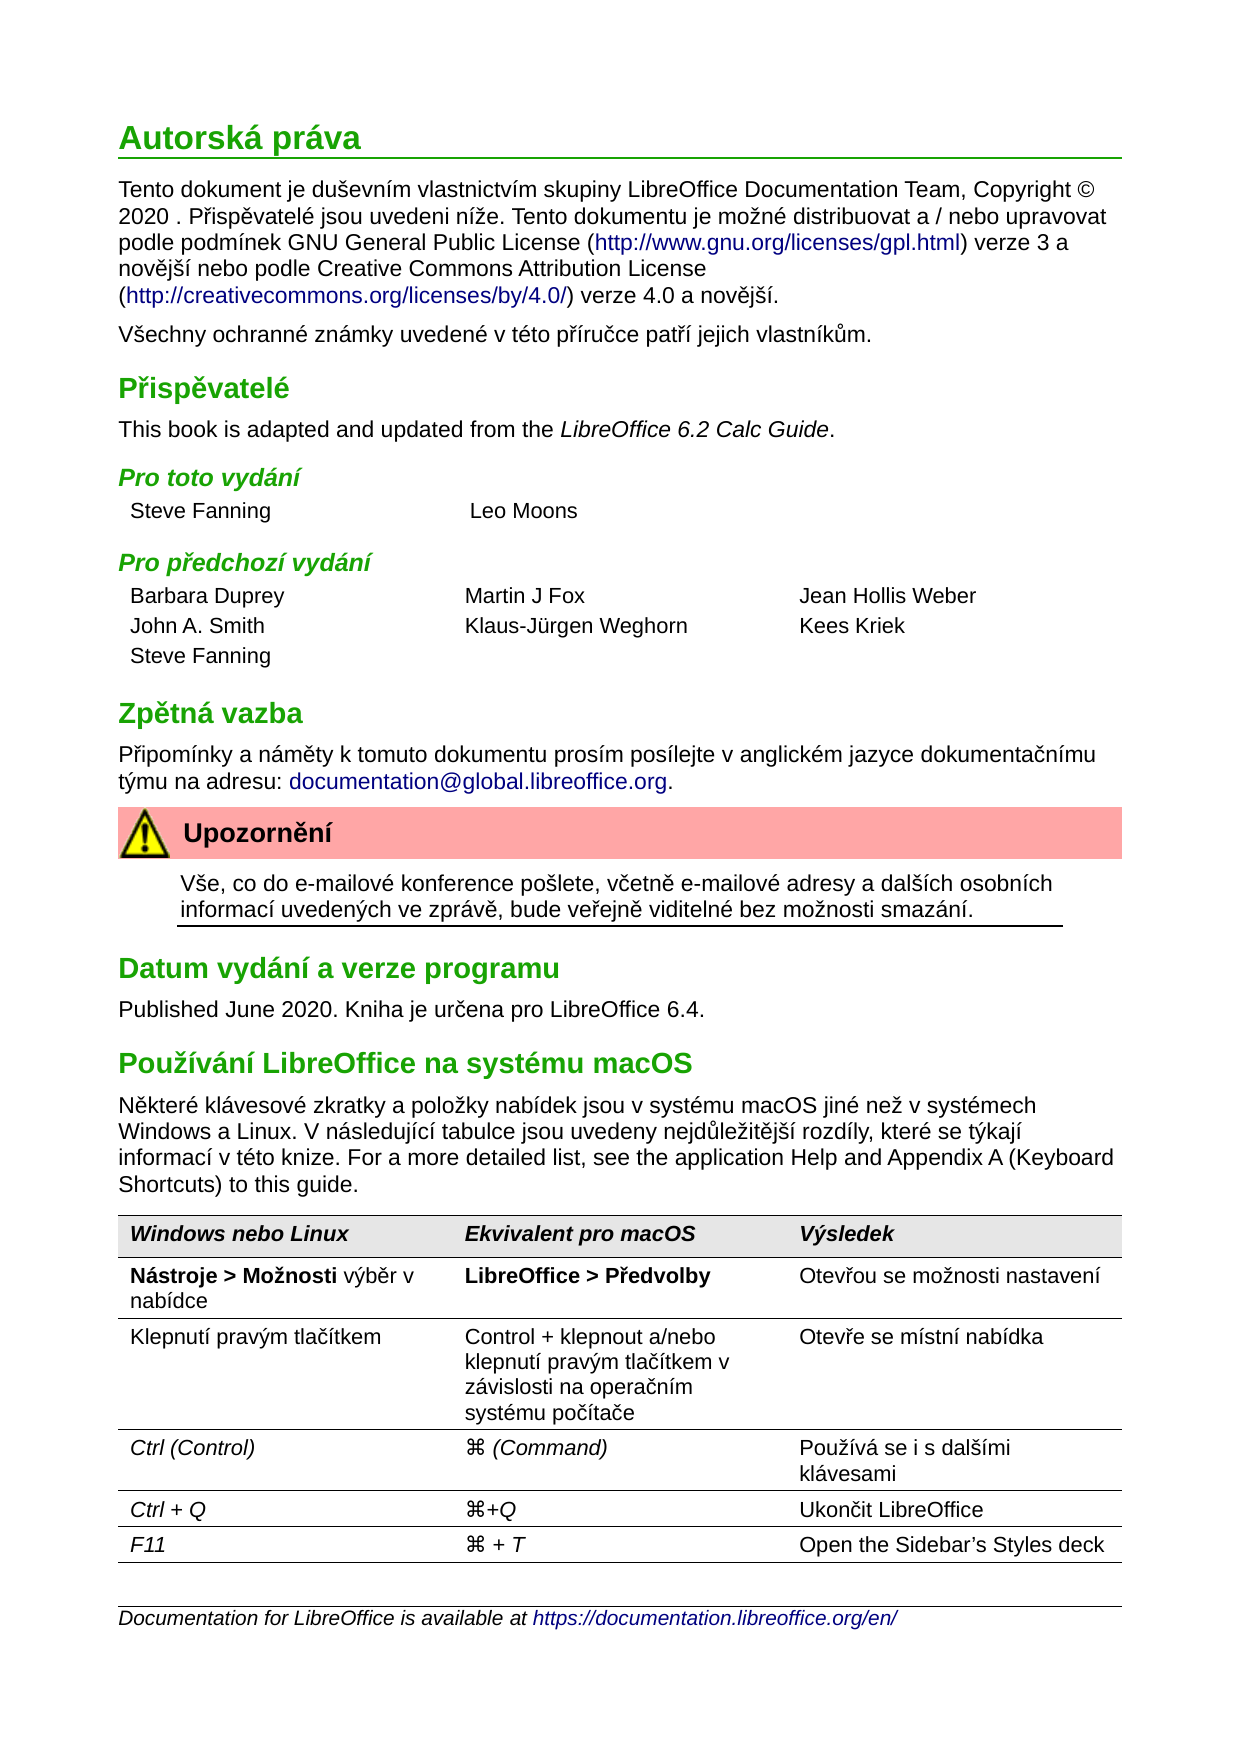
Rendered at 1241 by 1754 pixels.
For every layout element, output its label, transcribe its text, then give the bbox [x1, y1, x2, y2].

table_cell [453, 643, 787, 672]
subtitle Přispěvatelé [118, 371, 1122, 404]
table_cell John A. Smith [118, 613, 453, 643]
text Všechny ochranné známky uvedené v této příručce patří jejich vlastníkům. [118, 321, 1122, 347]
text Některé klávesové zkratky a položky nabídek jsou v systému macOS jiné než v systémech Windows a Linux. V následující tabulce jsou uvedeny nejdůležitější rozdíly, které se týkají informací v této knize. For a more detailed list, see the application Help and Appendix A (Keyboard Shortcuts) to this guide. [118, 1092, 1122, 1197]
table_cell Klepnutí pravým tlačítkem [118, 1319, 453, 1429]
table_header Leo Moons [458, 498, 789, 527]
text This book is adapted and updated from the LibreOffice 6.2 Calc Guide. [118, 416, 1122, 442]
table_cell Steve Fanning [118, 643, 453, 672]
table_header [789, 498, 1122, 527]
table_cell Otevřou se možnosti nastavení [787, 1258, 1122, 1318]
table_header Barbara Duprey [118, 583, 453, 613]
table_cell Nástroje > Možnosti výběr v nabídce [118, 1258, 453, 1318]
table_cell Kees Kriek [788, 613, 1122, 643]
text Published June 2020. Kniha je určena pro LibreOffice 6.4. [118, 996, 1122, 1023]
subtitle Datum vydání a verze programu [118, 951, 1122, 984]
table_cell F11 [118, 1527, 453, 1562]
table_header Ekvivalent pro macOS [453, 1216, 787, 1257]
subtitle Pro toto vydání [118, 463, 1122, 492]
text Připomínky a náměty k tomuto dokumentu prosím posílejte v anglickém jazyce dokumentačnímu týmu na adresu: documentation@global.libreoffice.org. [118, 741, 1122, 794]
table_cell Otevře se místní nabídka [787, 1319, 1122, 1429]
subtitle Pro předchozí vydání [118, 548, 1122, 577]
table_header Steve Fanning [118, 498, 458, 527]
table_cell Open the Sidebar’s Styles deck [787, 1527, 1122, 1562]
table_cell LibreOffice > Předvolby [453, 1258, 787, 1318]
table_header Windows nebo Linux [118, 1216, 453, 1257]
text Tento dokument je duševním vlastnictvím skupiny LibreOffice Documentation Team, Copyright © 2020 . Přispěvatelé jsou uvedeni níže. Tento dokumentu je možné distribuovat a / nebo upravovat podle podmínek GNU General Public License (http://www.gnu.org/licenses/gpl.html) verze 3 a novější nebo podle Creative Commons Attribution License (http://creativecommons.org/licenses/by/4.0/) verze 4.0 a novější. [118, 176, 1122, 308]
text Vše, co do e-mailové konference pošlete, včetně e-mailové adresy a dalších osobních informací uvedených ve zprávě, bude veřejně viditelné bez možnosti smazání. [177, 866, 1063, 925]
table_cell Používá se i s dalšími klávesami [787, 1430, 1122, 1490]
table_cell Ctrl (Control) [118, 1430, 453, 1490]
table_cell ⌘ (Command) [453, 1430, 787, 1490]
table_header Jean Hollis Weber [788, 583, 1122, 613]
table_header Výsledek [787, 1216, 1122, 1257]
table_cell Ctrl + Q [118, 1491, 453, 1526]
table_cell ⌘+Q [453, 1491, 787, 1526]
subtitle Používání LibreOffice na systému macOS [118, 1046, 1122, 1080]
table_header Martin J Fox [453, 583, 787, 613]
table_cell Klaus-Jürgen Weghorn [453, 613, 787, 643]
subtitle Autorská práva [118, 118, 1122, 157]
subtitle Zpětná vazba [118, 696, 1122, 730]
table_cell Ukončit LibreOffice [787, 1491, 1122, 1526]
table_cell [788, 643, 1122, 672]
picture [119, 807, 170, 858]
subtitle Upozornění [118, 807, 1122, 859]
table_cell Control + klepnout a/nebo klepnutí pravým tlačítkem v závislosti na operačním systému počítače [453, 1319, 787, 1429]
table_cell ⌘ + T [453, 1527, 787, 1562]
